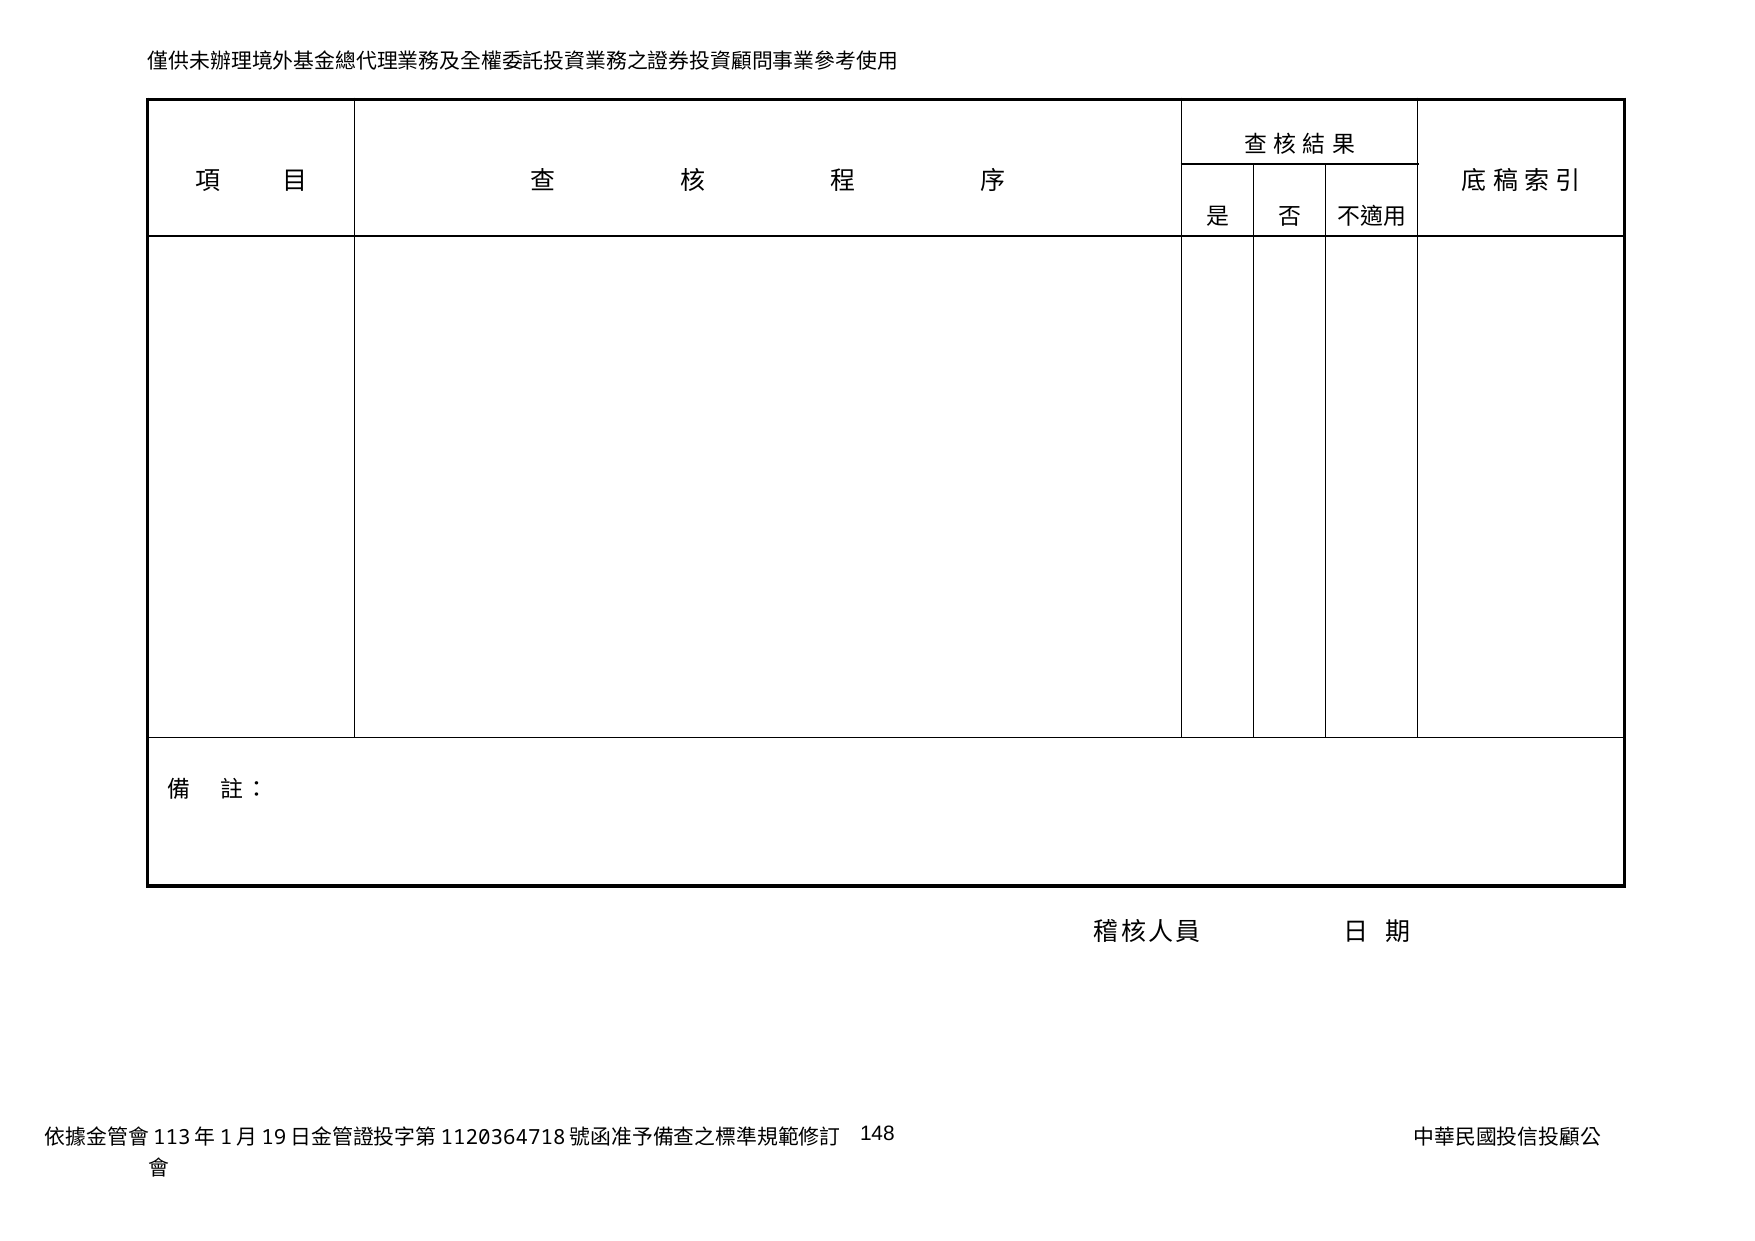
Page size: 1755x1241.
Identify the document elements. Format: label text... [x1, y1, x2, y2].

table_header 項 目 [149, 101, 354, 235]
text 稽核人員 日 期 [848, 888, 1606, 950]
table_cell [1182, 237, 1253, 737]
table_cell [1254, 237, 1325, 737]
table_cell 不適用 [1326, 165, 1417, 235]
table_header 底稿索引 [1418, 101, 1623, 235]
table_cell 備 註： [149, 738, 1623, 884]
table_cell [149, 237, 354, 737]
table_cell 是 [1182, 165, 1253, 235]
table_cell [1326, 237, 1417, 737]
table_cell [1418, 237, 1623, 737]
table_cell 否 [1254, 165, 1325, 235]
table_header 查 核 程 序 [355, 101, 1181, 235]
table_header 查核結果 [1182, 101, 1417, 163]
table_cell [355, 237, 1181, 737]
